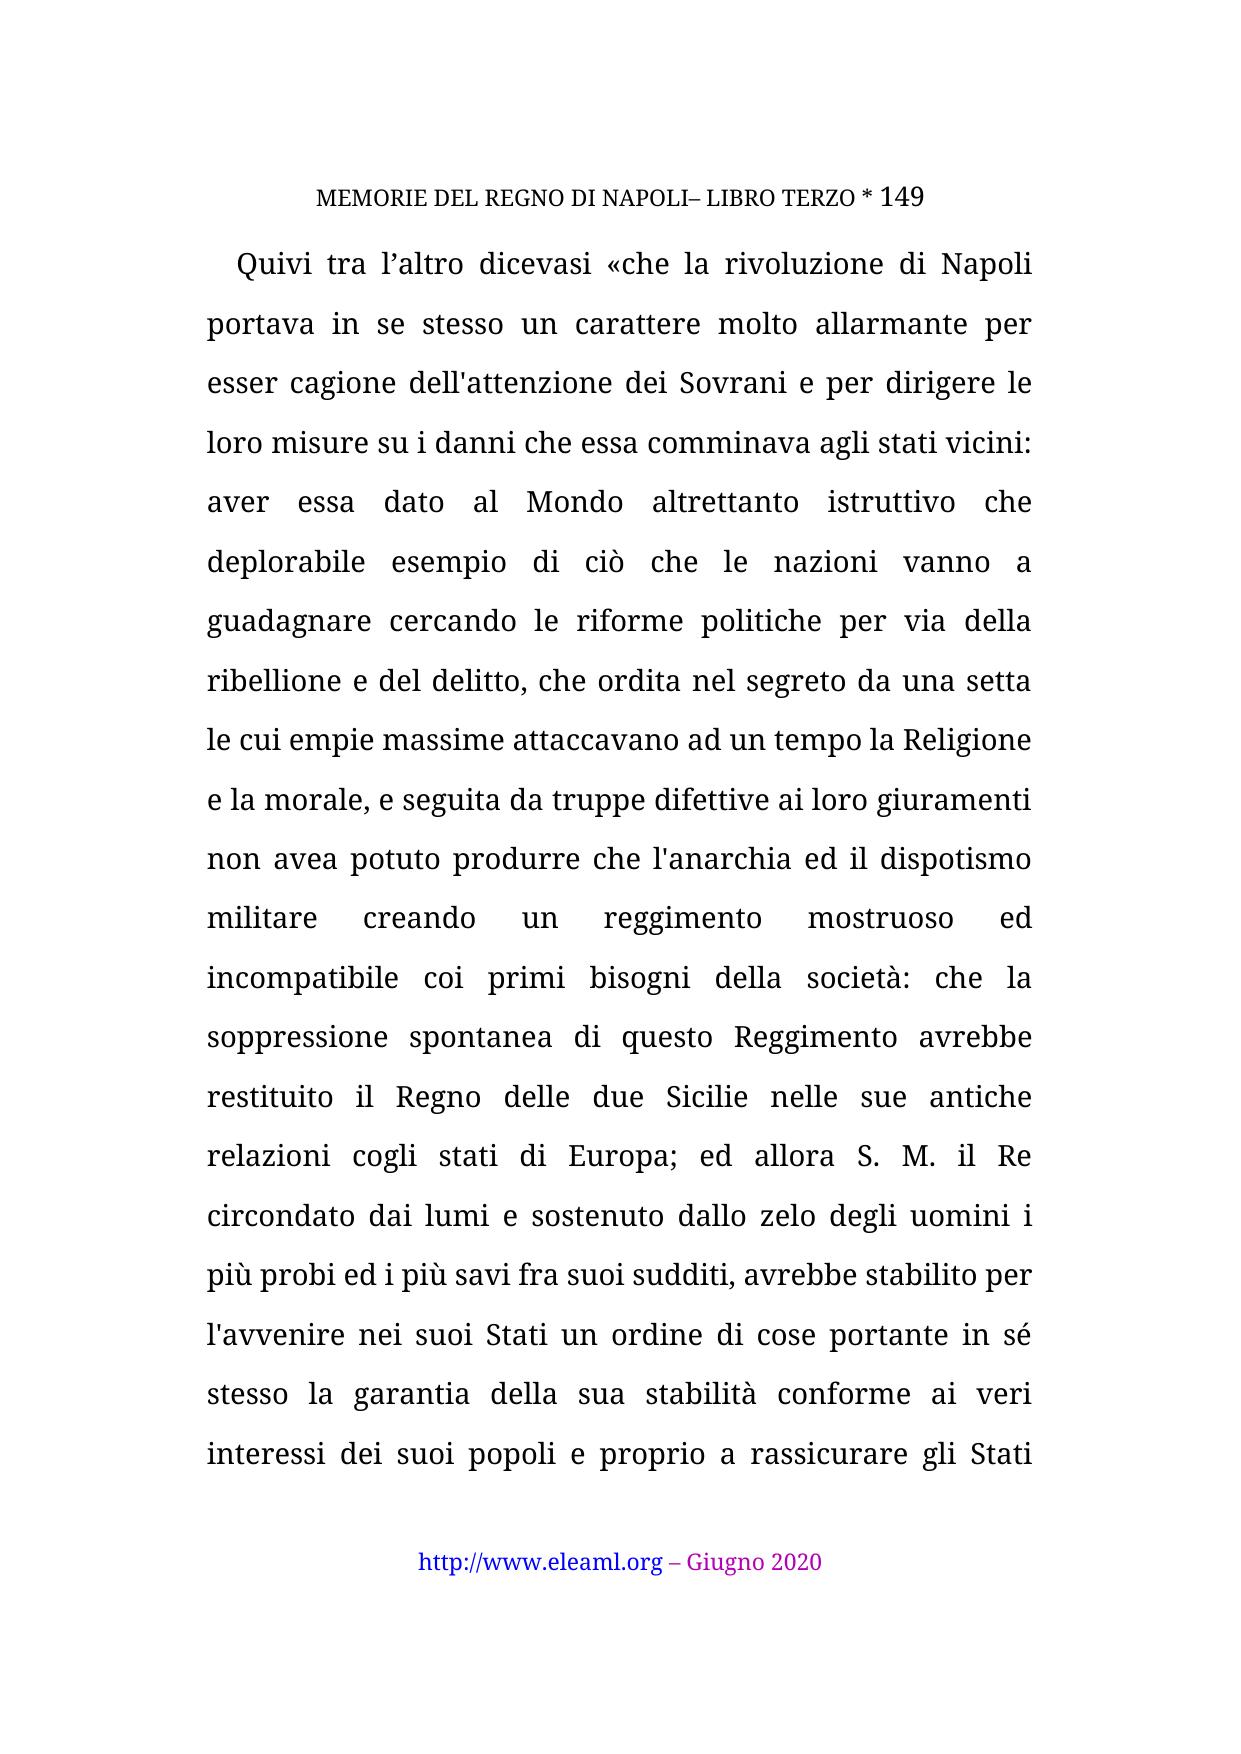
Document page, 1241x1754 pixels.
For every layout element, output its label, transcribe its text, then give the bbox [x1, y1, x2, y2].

text Quivi tra l’altro dicevasi «che la rivoluzione di Napoli portava in se stesso un carattere molto allarmante per esser cagione dell'attenzione dei Sovrani e per dirigere le loro misure su i danni che essa comminava agli stati vicini: aver essa dato al Mondo altrettanto istruttivo che deplorabile esempio di ciò che le nazioni vanno a guadagnare cercando le riforme politiche per via della ribellione e del delitto, che ordita nel segreto da una setta le cui empie massime attaccavano ad un tempo la Religione e la morale, e seguita da truppe difettive ai loro giuramenti non avea potuto produrre che l'anarchia ed il dispotismo militare creando un reggimento mostruoso ed incompatibile coi primi bisogni della società: che la soppressione spontanea di questo Reggimento avrebbe restituito il Regno delle due Sicilie nelle sue antiche relazioni cogli stati di Europa; ed allora S. M. il Re circondato dai lumi e sostenuto dallo zelo degli uomini i più probi ed i più savi fra suoi sudditi, avrebbe stabilito per l'avvenire nei suoi Stati un ordine di cose portante in sé stesso la garantia della sua stabilità conforme ai veri interessi dei suoi popoli e proprio a rassicurare gli Stati [207, 243, 1033, 1473]
